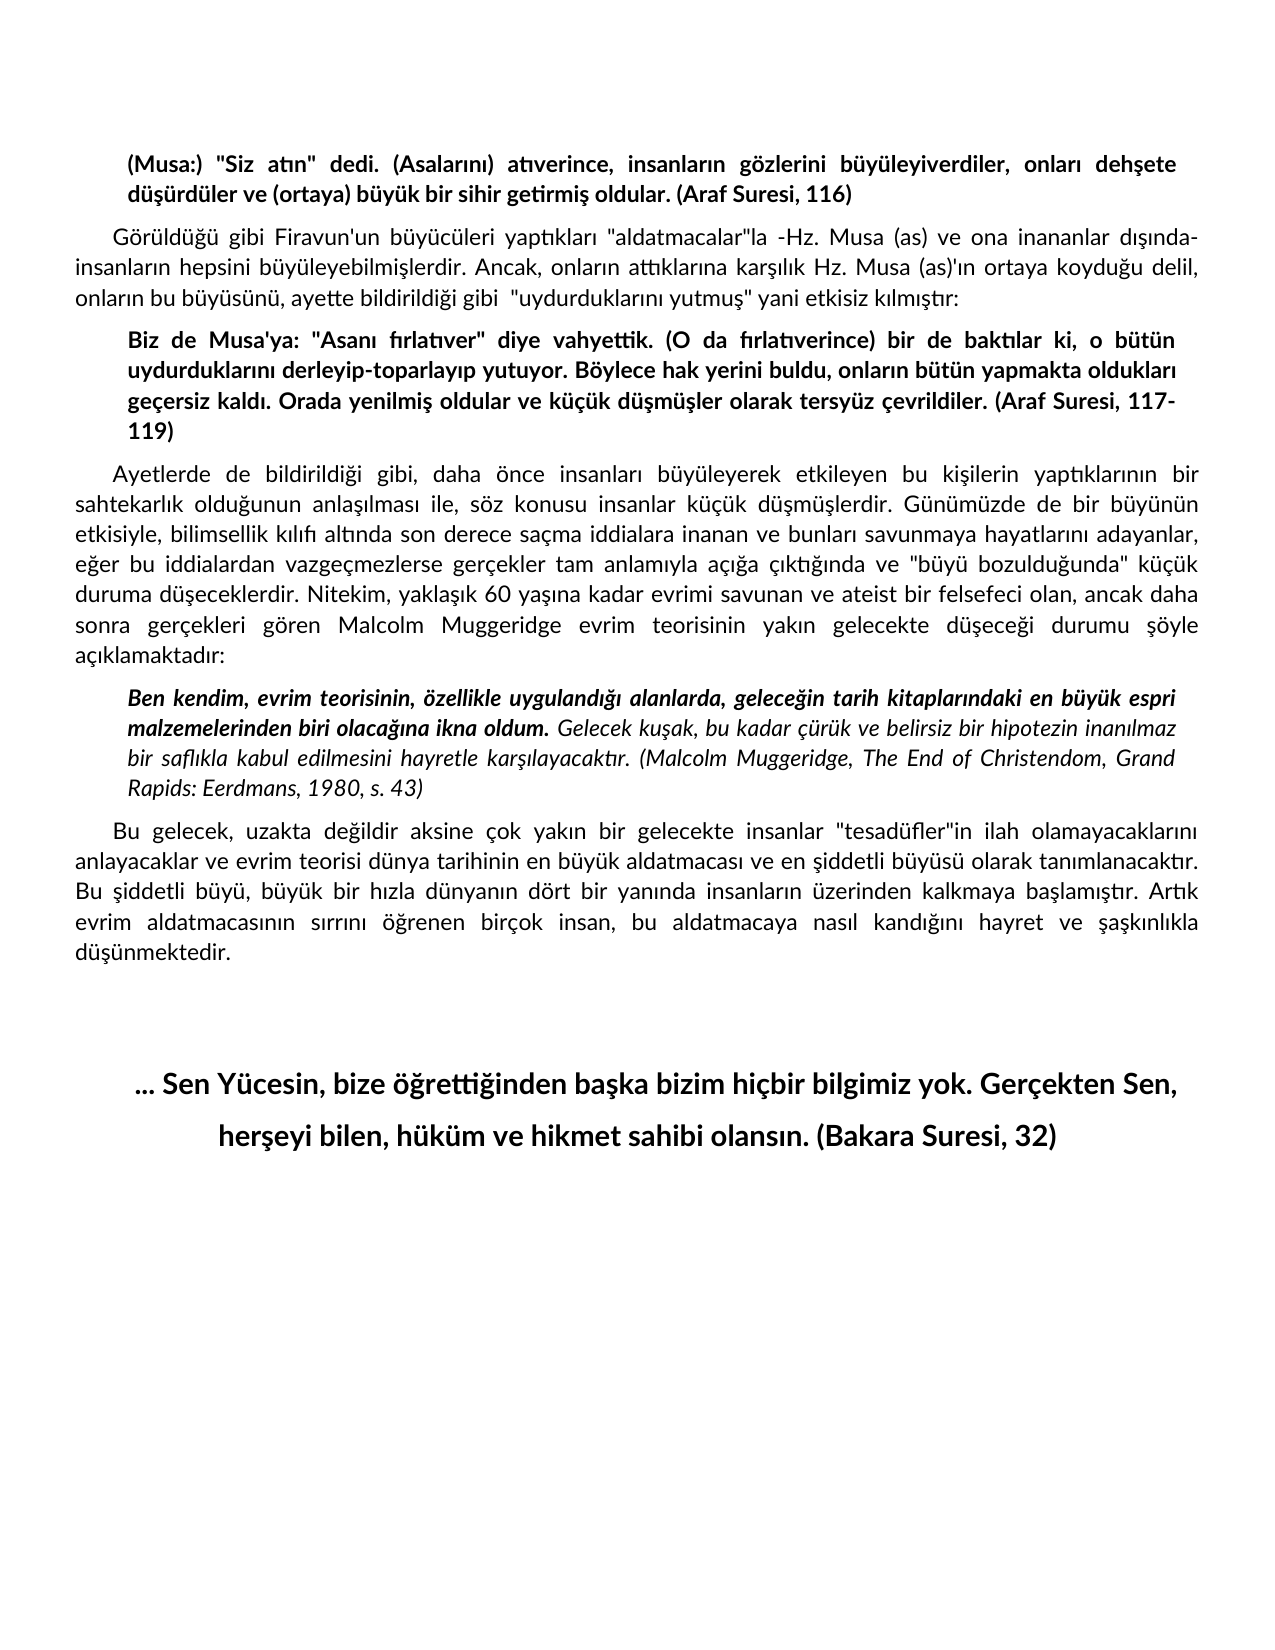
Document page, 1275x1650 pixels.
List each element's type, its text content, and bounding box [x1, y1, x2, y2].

text Bu gelecek, uzakta değildir aksine çok yakın bir gelecekte insanlar "tesadüfler"in ilah olamayacaklarını anlayacaklar ve evrim teorisi dünya tarihinin en büyük aldatmacası ve en şiddetli büyüsü olarak tanımlanacaktır. Bu şiddetli büyü, büyük bir hızla dünyanın dört bir yanında insanların üzerinden kalkmaya başlamıştır. Artık evrim aldatmacasının sırrını öğrenen birçok insan, bu aldatmacaya nasıl kandığını hayret ve şaşkınlıkla düşünmektedir. [75, 817, 1200, 965]
text (Musa:) "Siz atın" dedi. (Asalarını) atıverince, insanların gözlerini büyüleyiverdiler, onları dehşete düşürdüler ve (ortaya) büyük bir sihir getirmiş oldular. (Araf Suresi, 116) [127, 150, 1177, 208]
text Ben kendim, evrim teorisinin, özellikle uygulandığı alanlarda, geleceğin tarih kitaplarındaki en büyük espri malzemelerinden biri olacağına ikna oldum. Gelecek kuşak, bu kadar çürük ve belirsiz bir hipotezin inanılmaz bir saflıkla kabul edilmesini hayretle karşılayacaktır. (Malcolm Muggeridge, The End of Christendom, Grand Rapids: Eerdmans, 1980, s. 43) [127, 683, 1177, 801]
text Ayetlerde de bildirildiği gibi, daha önce insanları büyüleyerek etkileyen bu kişilerin yaptıklarının bir sahtekarlık olduğunun anlaşılması ile, söz konusu insanlar küçük düşmüşlerdir. Günümüzde de bir büyünün etkisiyle, bilimsellik kılıfı altında son derece saçma iddialara inanan ve bunları savunmaya hayatlarını adayanlar, eğer bu iddialardan vazgeçmezlerse gerçekler tam anlamıyla açığa çıktığında ve "büyü bozulduğunda" küçük duruma düşeceklerdir. Nitekim, yaklaşık 60 yaşına kadar evrimi savunan ve ateist bir felsefeci olan, ancak daha sonra gerçekleri gören Malcolm Muggeridge evrim teorisinin yakın gelecekte düşeceği durumu şöyle açıklamaktadır: [75, 459, 1200, 668]
text Görüldüğü gibi Firavun'un büyücüleri yaptıkları "aldatmacalar"la -Hz. Musa (as) ve ona inananlar dışında- insanların hepsini büyüleyebilmişlerdir. Ancak, onların attıklarına karşılık Hz. Musa (as)'ın ortaya koyduğu delil, onların bu büyüsünü, ayette bildirildiği gibi "uydurduklarını yutmuş" yani etkisiz kılmıştır: [75, 223, 1200, 311]
text ... Sen Yücesin, bize öğrettiğinden başka bizim hiçbir bilgimiz yok. Gerçekten Sen, herşeyi bilen, hüküm ve hikmet sahibi olansın. (Bakara Suresi, 32) [75, 1066, 1200, 1153]
text Biz de Musa'ya: "Asanı fırlatıver" diye vahyettik. (O da fırlatıverince) bir de baktılar ki, o bütün uydurduklarını derleyip-toparlayıp yutuyor. Böylece hak yerini buldu, onların bütün yapmakta oldukları geçersiz kaldı. Orada yenilmiş oldular ve küçük düşmüşler olarak tersyüz çevrildiler. (Araf Suresi, 117-119) [127, 326, 1177, 444]
